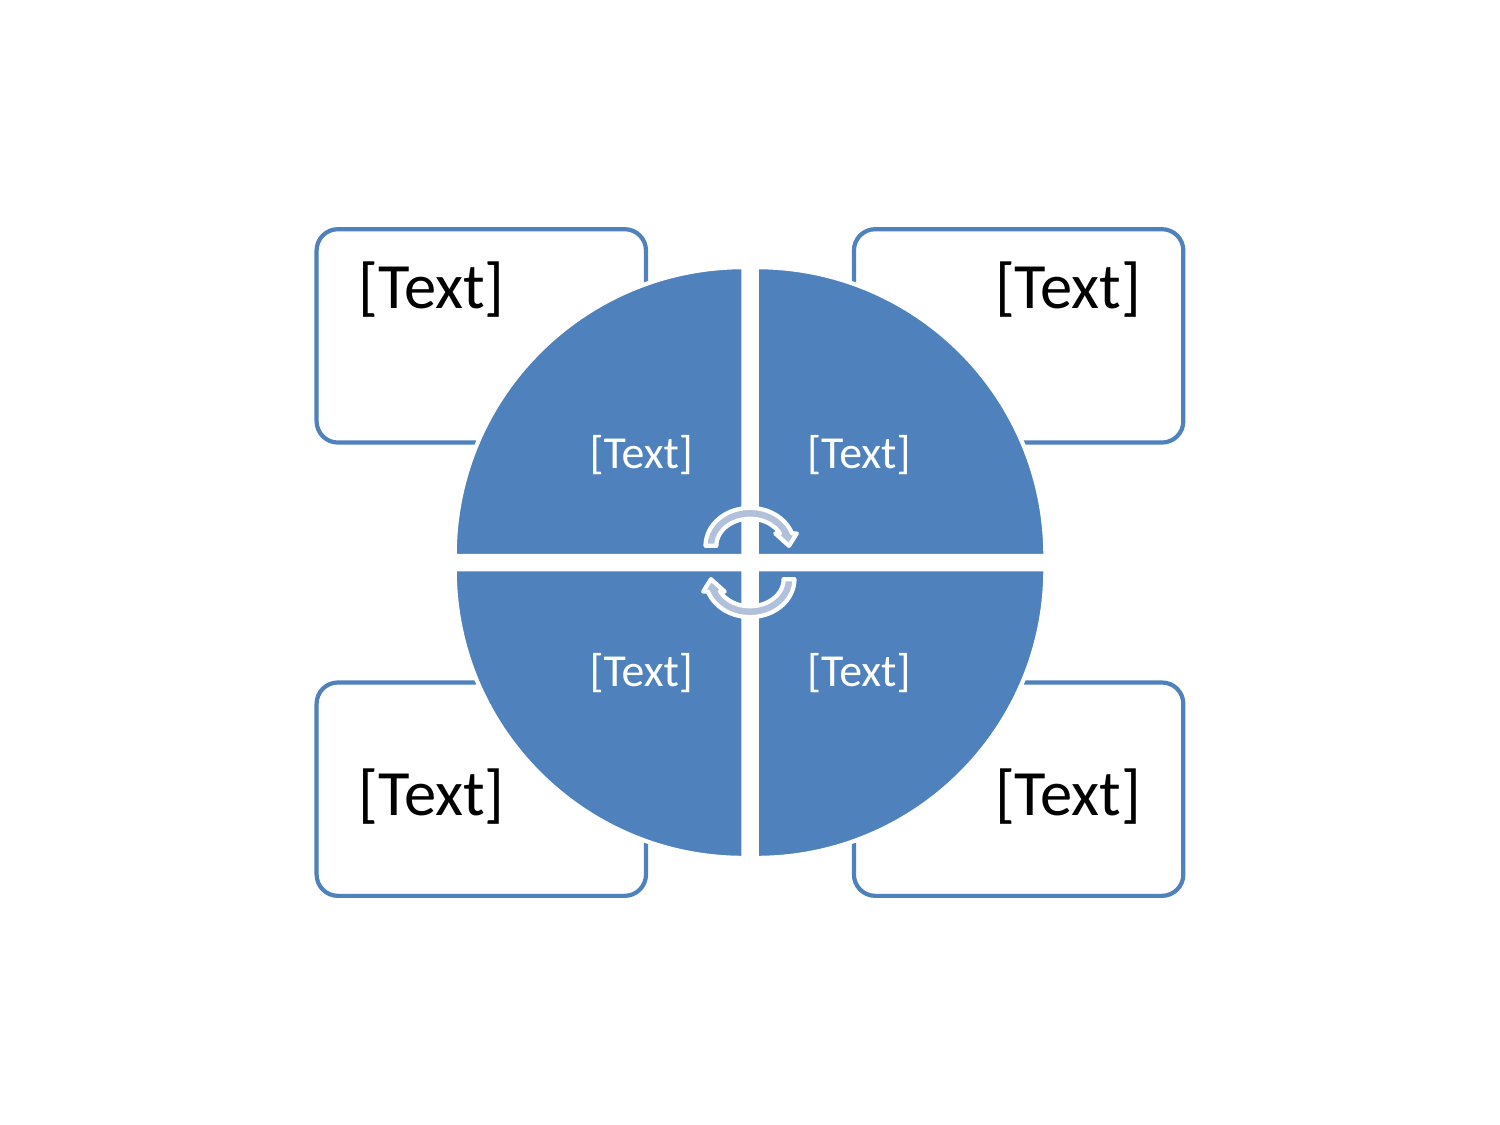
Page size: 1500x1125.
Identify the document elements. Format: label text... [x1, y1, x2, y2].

text_box [Text] [756, 569, 1046, 858]
text_box [Text] [454, 569, 744, 858]
text_box [705, 507, 797, 546]
text_box [Text] [454, 267, 744, 556]
text_box [Text] [853, 682, 1184, 896]
text_box [Text] [316, 682, 647, 896]
text_box [703, 579, 795, 618]
text_box [Text] [756, 267, 1046, 556]
text_box [Text] [316, 229, 647, 443]
text_box [Text] [853, 229, 1184, 443]
